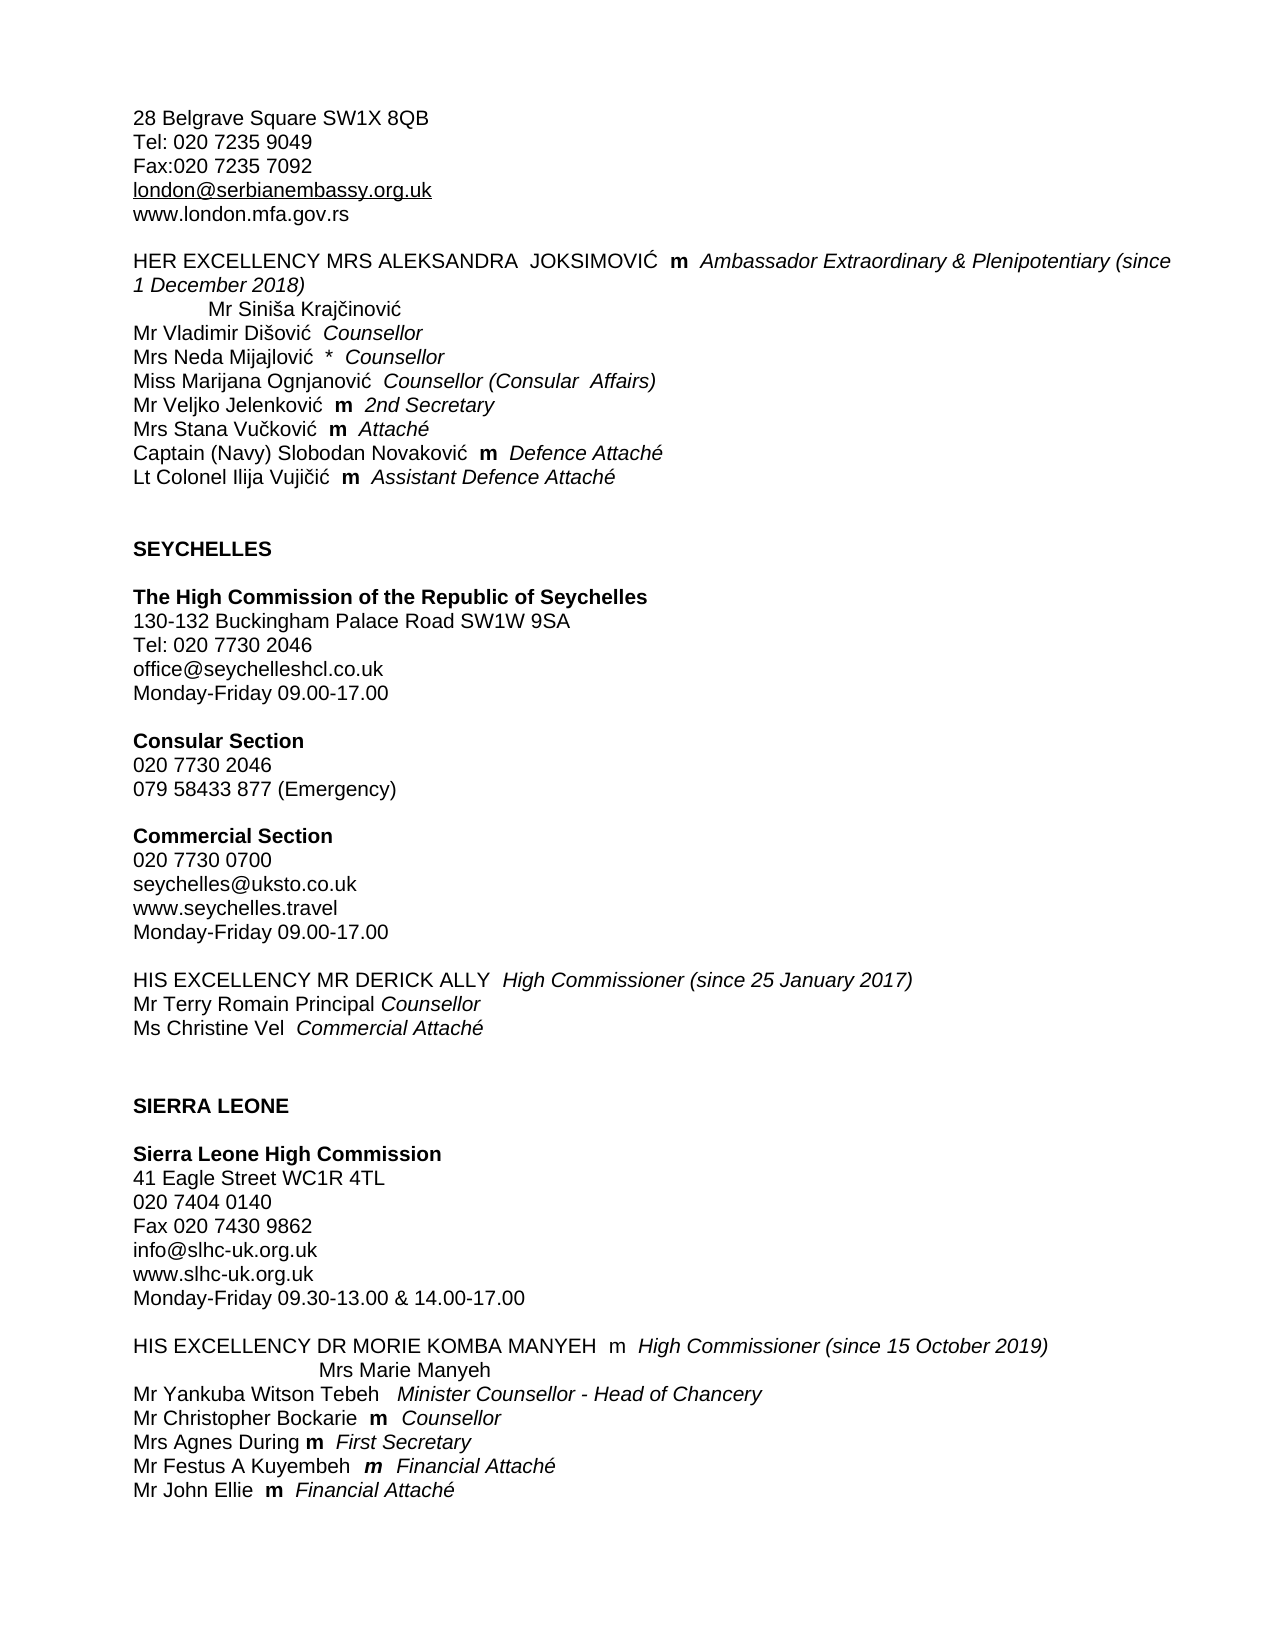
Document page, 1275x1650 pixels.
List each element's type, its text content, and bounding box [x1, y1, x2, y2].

text Sierra Leone High Commission [133, 1142, 1181, 1166]
text Monday-Friday 09.00-17.00 [133, 681, 1181, 704]
text 41 Eagle Street WC1R 4TL [133, 1166, 1181, 1190]
text Mr Siniša Krajčinović [133, 297, 1181, 321]
text The High Commission of the Republic of Seychelles [133, 585, 1181, 609]
text 28 Belgrave Square SW1X 8QB [133, 106, 1181, 129]
text 020 7730 2046 [133, 752, 1181, 776]
text www.london.mfa.gov.rs [133, 201, 1181, 225]
text 079 58433 877 (Emergency) [133, 776, 1181, 800]
text Miss Marijana Ognjanović Counsellor (Consular Affairs) [133, 369, 1181, 393]
text Monday-Friday 09.00-17.00 [133, 920, 1181, 944]
text Fax 020 7430 9862 [133, 1214, 1181, 1238]
text Tel: 020 7730 2046 [133, 633, 1181, 657]
text Mrs Neda Mijajlović * Counsellor [133, 345, 1181, 369]
text Mr Vladimir Dišović Counsellor [133, 321, 1181, 345]
text Mrs Marie Manyeh [133, 1358, 1181, 1382]
text SEYCHELLES [133, 537, 1181, 561]
text Mr Christopher Bockarie m Counsellor [133, 1406, 1181, 1430]
text Commercial Section [133, 824, 1181, 848]
text HER EXCELLENCY MRS ALEKSANDRA JOKSIMOVIĆ m Ambassador Extraordinary & Plenipotentiary (since 1 December 2018) [133, 249, 1181, 297]
text 020 7404 0140 [133, 1190, 1181, 1214]
text 020 7730 0700 [133, 848, 1181, 872]
text Mrs Agnes During m First Secretary [133, 1430, 1181, 1454]
text www.slhc-uk.org.uk [133, 1262, 1181, 1286]
text Lt Colonel Ilija Vujičić m Assistant Defence Attaché [133, 465, 1181, 489]
text Fax:020 7235 7092 [133, 153, 1181, 177]
text office@seychelleshcl.co.uk [133, 657, 1181, 681]
text HIS EXCELLENCY MR DERICK ALLY High Commissioner (since 25 January 2017) [133, 968, 1181, 992]
text www.seychelles.travel [133, 896, 1181, 920]
text Mr Festus A Kuyembeh m Financial Attaché [133, 1454, 1181, 1478]
text Tel: 020 7235 9049 [133, 129, 1181, 153]
text Mr John Ellie m Financial Attaché [133, 1478, 1181, 1502]
text Consular Section [133, 728, 1181, 752]
text SIERRA LEONE [133, 1094, 1181, 1118]
text london@serbianembassy.org.uk [133, 177, 1181, 201]
text Captain (Navy) Slobodan Novaković m Defence Attaché [133, 441, 1181, 465]
text info@slhc-uk.org.uk [133, 1238, 1181, 1262]
text Ms Christine Vel Commercial Attaché [133, 1016, 1181, 1040]
text Mr Terry Romain Principal Counsellor [133, 992, 1181, 1016]
text Mrs Stana Vučković m Attaché [133, 417, 1181, 441]
text Monday-Friday 09.30-13.00 & 14.00-17.00 [133, 1286, 1181, 1310]
text 130-132 Buckingham Palace Road SW1W 9SA [133, 609, 1181, 633]
text Mr Veljko Jelenković m 2nd Secretary [133, 393, 1181, 417]
text HIS EXCELLENCY DR MORIE KOMBA MANYEH m High Commissioner (since 15 October 2019) [133, 1334, 1181, 1358]
text seychelles@uksto.co.uk [133, 872, 1181, 896]
text Mr Yankuba Witson Tebeh Minister Counsellor - Head of Chancery [133, 1382, 1181, 1406]
